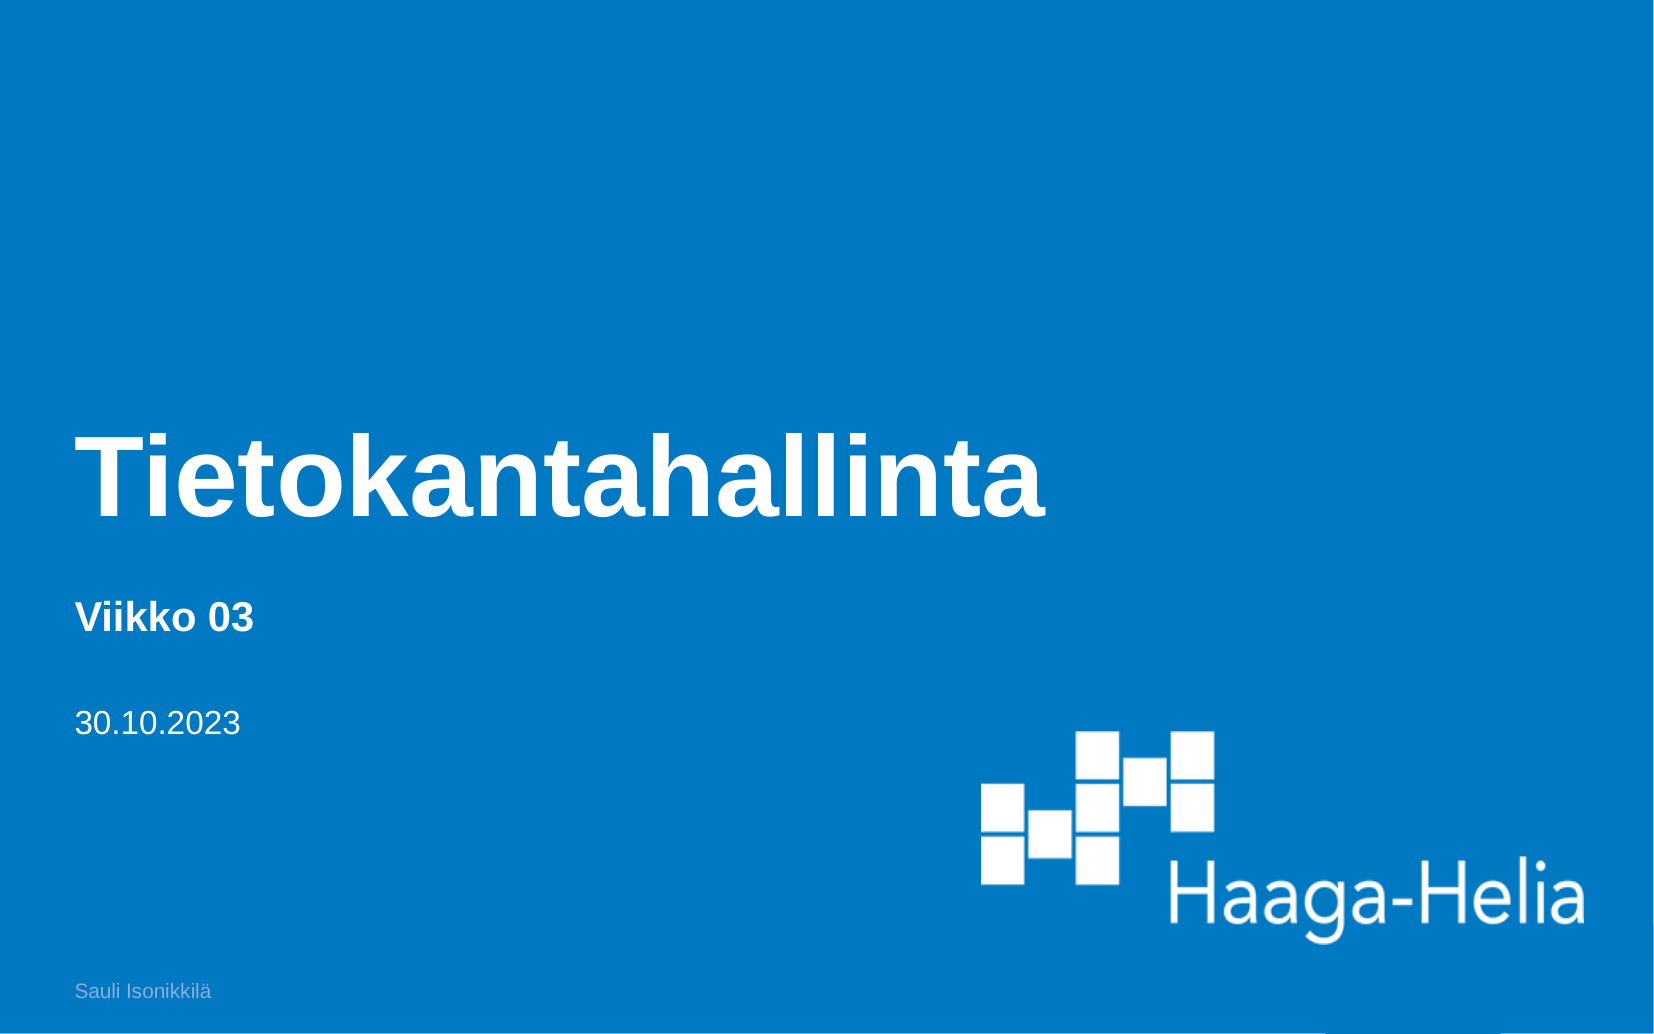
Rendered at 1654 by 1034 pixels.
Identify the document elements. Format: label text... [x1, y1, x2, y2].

picture [981, 731, 1584, 945]
list Viikko 03 [74, 595, 1584, 684]
title Tietokantahallinta [74, 267, 1584, 540]
footer Sauli Isonikkilä [74, 947, 1326, 1003]
slide_number 30.10.2023 [74, 685, 486, 741]
